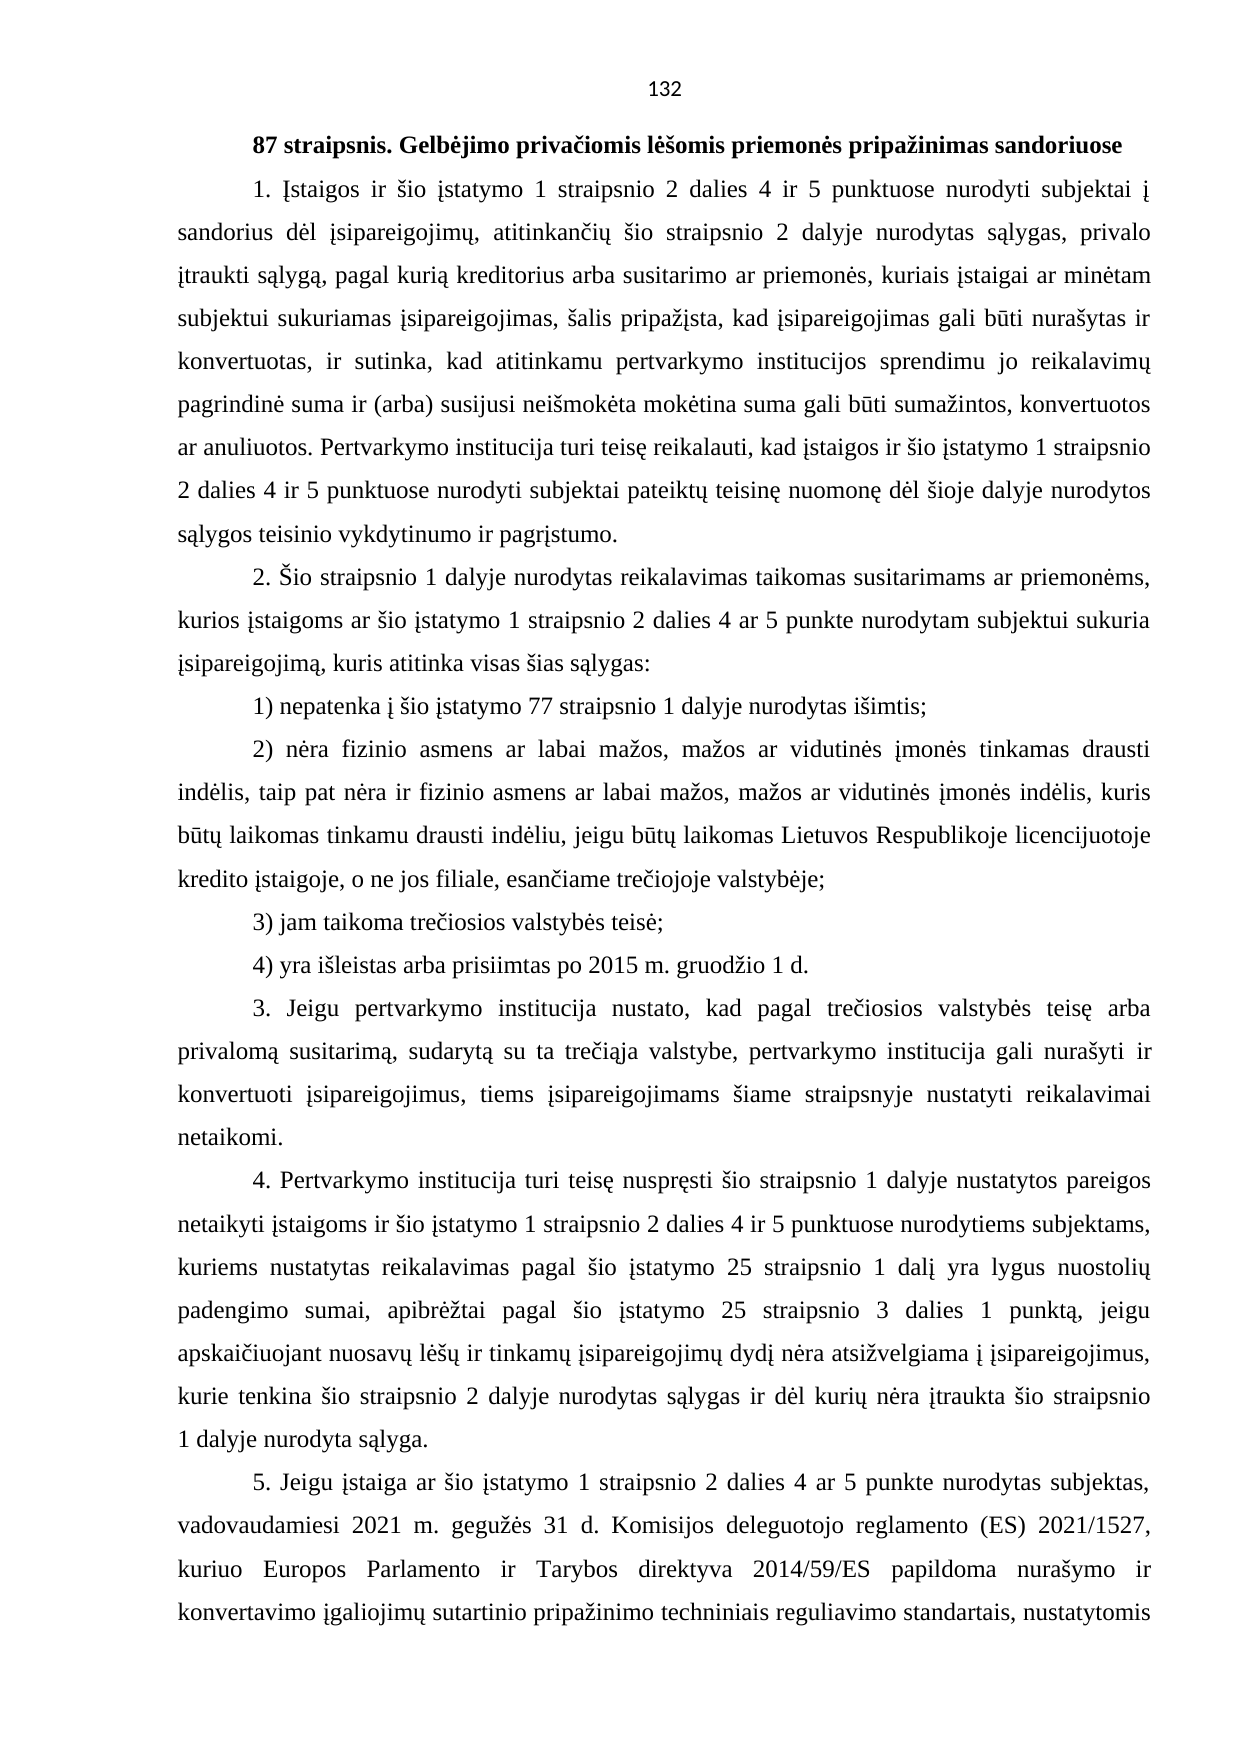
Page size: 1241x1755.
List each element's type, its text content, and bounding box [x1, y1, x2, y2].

text 2. Šio straipsnio 1 dalyje nurodytas reikalavimas taikomas susitarimams ar priemonėms, kurios įstaigoms ar šio įstatymo 1 straipsnio 2 dalies 4 ar 5 punkte nurodytam subjektui sukuria įsipareigojimą, kuris atitinka visas šias sąlygas: [177, 562, 1152, 677]
text 2) nėra fizinio asmens ar labai mažos, mažos ar vidutinės įmonės tinkamas drausti indėlis, taip pat nėra ir fizinio asmens ar labai mažos, mažos ar vidutinės įmonės indėlis, kuris būtų laikomas tinkamu drausti indėliu, jeigu būtų laikomas Lietuvos Respublikoje licencijuotoje kredito įstaigoje, o ne jos filiale, esančiame trečiojoje valstybėje; [177, 734, 1152, 892]
text 1. Įstaigos ir šio įstatymo 1 straipsnio 2 dalies 4 ir 5 punktuose nurodyti subjektai į sandorius dėl įsipareigojimų, atitinkančių šio straipsnio 2 dalyje nurodytas sąlygas, privalo įtraukti sąlygą, pagal kurią kreditorius arba susitarimo ar priemonės, kuriais įstaigai ar minėtam subjektui sukuriamas įsipareigojimas, šalis pripažįsta, kad įsipareigojimas gali būti nurašytas ir konvertuotas, ir sutinka, kad atitinkamu pertvarkymo institucijos sprendimu jo reikalavimų pagrindinė suma ir (arba) susijusi neišmokėta mokėtina suma gali būti sumažintos, konvertuotos ar anuliuotos. Pertvarkymo institucija turi teisę reikalauti, kad įstaigos ir šio įstatymo 1 straipsnio 2 dalies 4 ir 5 punktuose nurodyti subjektai pateiktų teisinę nuomonę dėl šioje dalyje nurodytos sąlygos teisinio vykdytinumo ir pagrįstumo. [177, 174, 1152, 547]
text 3. Jeigu pertvarkymo institucija nustato, kad pagal trečiosios valstybės teisę arba privalomą susitarimą, sudarytą su ta trečiąja valstybe, pertvarkymo institucija gali nurašyti ir konvertuoti įsipareigojimus, tiems įsipareigojimams šiame straipsnyje nustatyti reikalavimai netaikomi. [177, 993, 1152, 1151]
text 87 straipsnis. Gelbėjimo privačiomis lėšomis priemonės pripažinimas sandoriuose [177, 131, 1152, 159]
text 3) jam taikoma trečiosios valstybės teisė; [177, 907, 1152, 936]
text 1) nepatenka į šio įstatymo 77 straipsnio 1 dalyje nurodytas išimtis; [177, 691, 1152, 720]
text 4) yra išleistas arba prisiimtas po 2015 m. gruodžio 1 d. [177, 950, 1152, 979]
text 4. Pertvarkymo institucija turi teisę nuspręsti šio straipsnio 1 dalyje nustatytos pareigos netaikyti įstaigoms ir šio įstatymo 1 straipsnio 2 dalies 4 ir 5 punktuose nurodytiems subjektams, kuriems nustatytas reikalavimas pagal šio įstatymo 25 straipsnio 1 dalį yra lygus nuostolių padengimo sumai, apibrėžtai pagal šio įstatymo 25 straipsnio 3 dalies 1 punktą, jeigu apskaičiuojant nuosavų lėšų ir tinkamų įsipareigojimų dydį nėra atsižvelgiama į įsipareigojimus, kurie tenkina šio straipsnio 2 dalyje nurodytas sąlygas ir dėl kurių nėra įtraukta šio straipsnio 1 dalyje nurodyta sąlyga. [177, 1166, 1152, 1453]
text 5. Jeigu įstaiga ar šio įstatymo 1 straipsnio 2 dalies 4 ar 5 punkte nurodytas subjektas, vadovaudamiesi 2021 m. gegužės 31 d. Komisijos deleguotojo reglamento (ES) 2021/1527, kuriuo Europos Parlamento ir Tarybos direktyva 2014/59/ES papildoma nurašymo ir konvertavimo įgaliojimų sutartinio pripažinimo techniniais reguliavimo standartais, nustatytomis [177, 1467, 1152, 1626]
